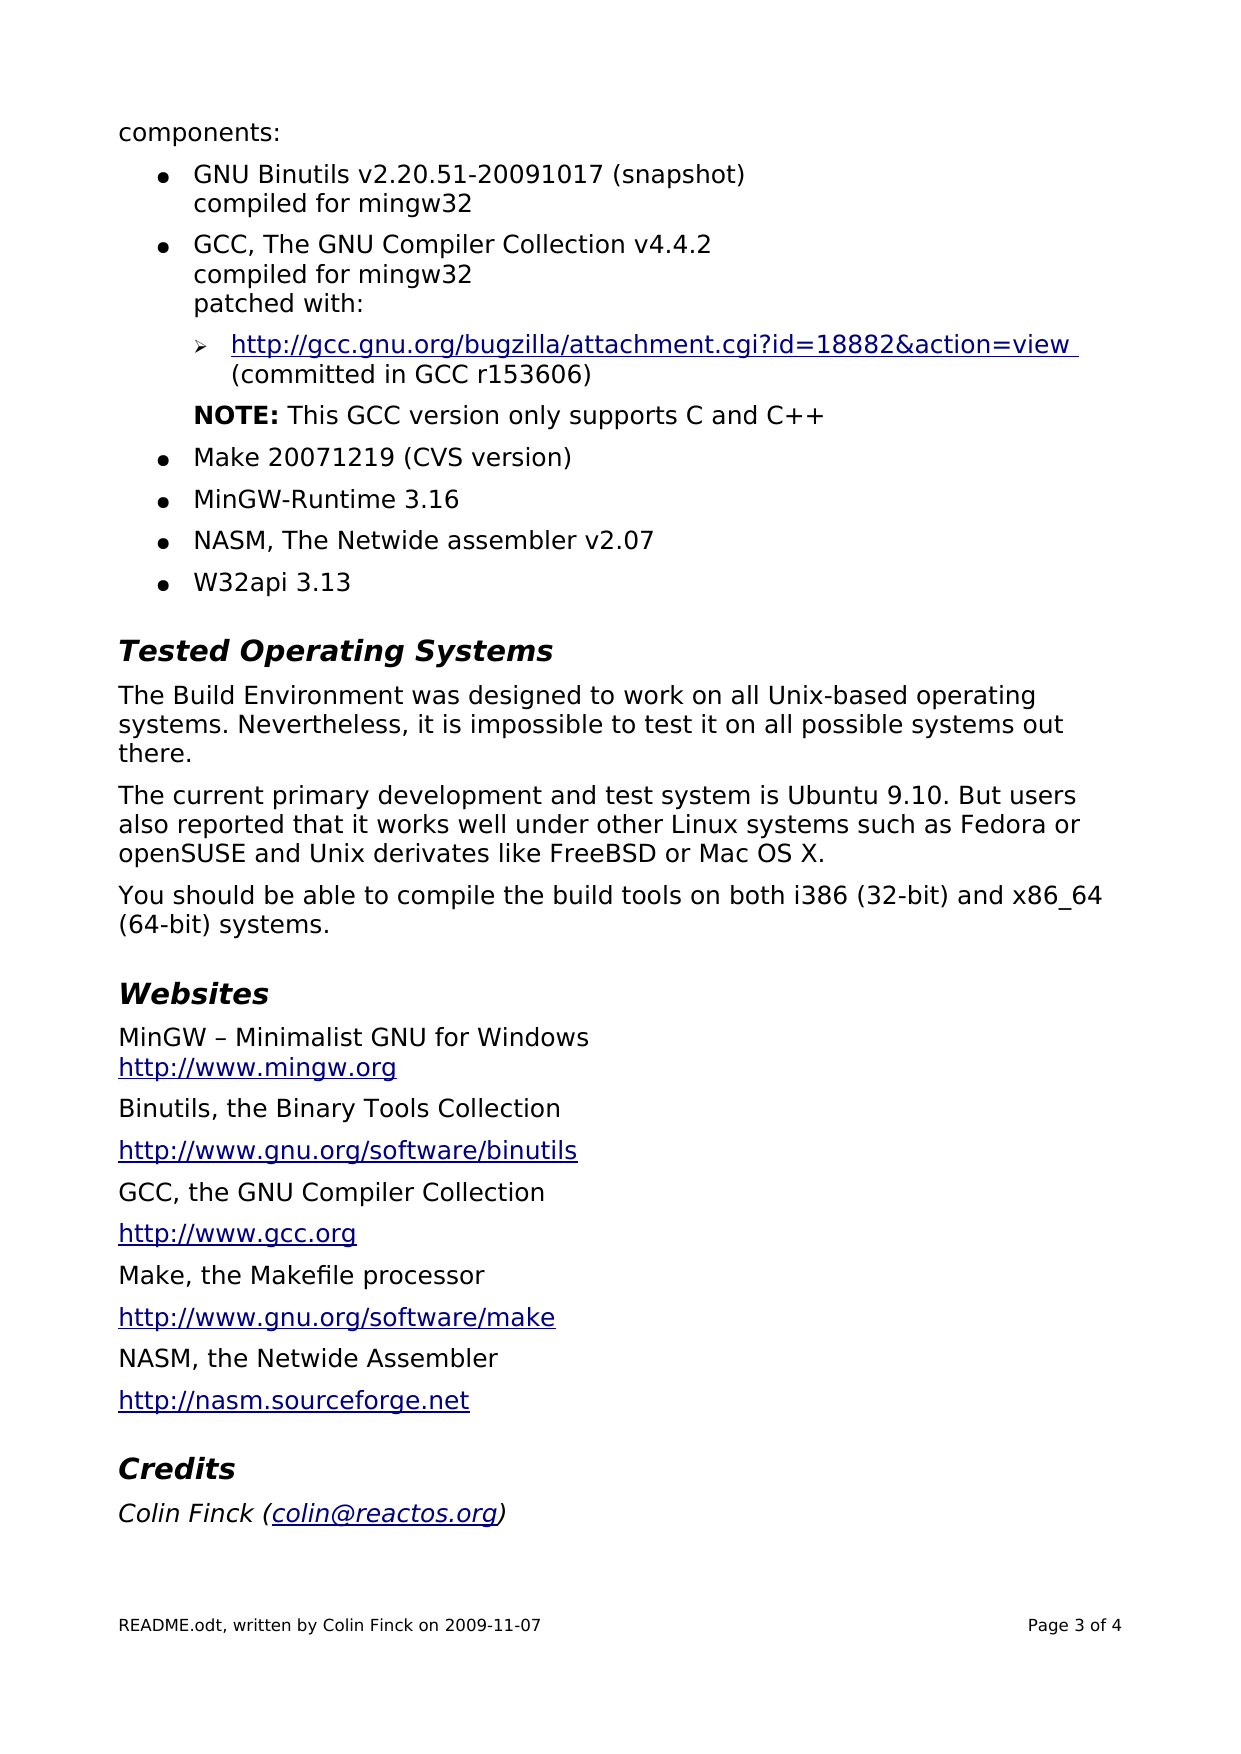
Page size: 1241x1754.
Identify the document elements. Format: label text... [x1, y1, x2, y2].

text http://www.gnu.org/software/make [118, 1303, 1122, 1332]
list http://gcc.gnu.org/bugzilla/attachment.cgi?id=18882&action=view (committed in GCC r153606) [193, 331, 1122, 389]
subtitle Credits [118, 1453, 1122, 1487]
list GCC, The GNU Compiler Collection v4.4.2 compiled for mingw32 patched with: [156, 231, 1122, 318]
text components: [118, 118, 1122, 147]
list W32api 3.13 [156, 568, 1122, 597]
list NASM, The Netwide assembler v2.07 [156, 526, 1122, 556]
text You should be able to compile the build tools on both i386 (32-bit) and x86_64 (64-bit) systems. [118, 881, 1122, 939]
text Make, the Makefile processor [118, 1261, 1122, 1290]
text MinGW – Minimalist GNU for Windows http://www.mingw.org [118, 1023, 1122, 1082]
list Make 20071219 (CVS version) [156, 443, 1122, 472]
text GCC, the GNU Compiler Collection [118, 1178, 1122, 1207]
text The current primary development and test system is Ubuntu 9.10. But users also reported that it works well under other Linux systems such as Fedora or openSUSE and Unix derivates like FreeBSD or Mac OS X. [118, 781, 1122, 869]
text http://www.gcc.org [118, 1219, 1122, 1248]
text The Build Environment was designed to work on all Unix-based operating systems. Nevertheless, it is impossible to test it on all possible systems out there. [118, 681, 1122, 769]
text Binutils, the Binary Tools Collection [118, 1094, 1122, 1123]
text http://www.gnu.org/software/binutils [118, 1136, 1122, 1165]
list GNU Binutils v2.20.51-20091017 (snapshot) compiled for mingw32 [156, 160, 1122, 218]
text http://nasm.sourceforge.net [118, 1386, 1122, 1415]
subtitle Tested Operating Systems [118, 635, 1122, 669]
text NASM, the Netwide Assembler [118, 1344, 1122, 1373]
list MinGW-Runtime 3.16 [156, 485, 1122, 514]
list NOTE: This GCC version only supports C and C++ [156, 401, 1122, 431]
text Colin Finck (colin@reactos.org) [118, 1499, 1122, 1528]
subtitle Websites [118, 977, 1122, 1011]
